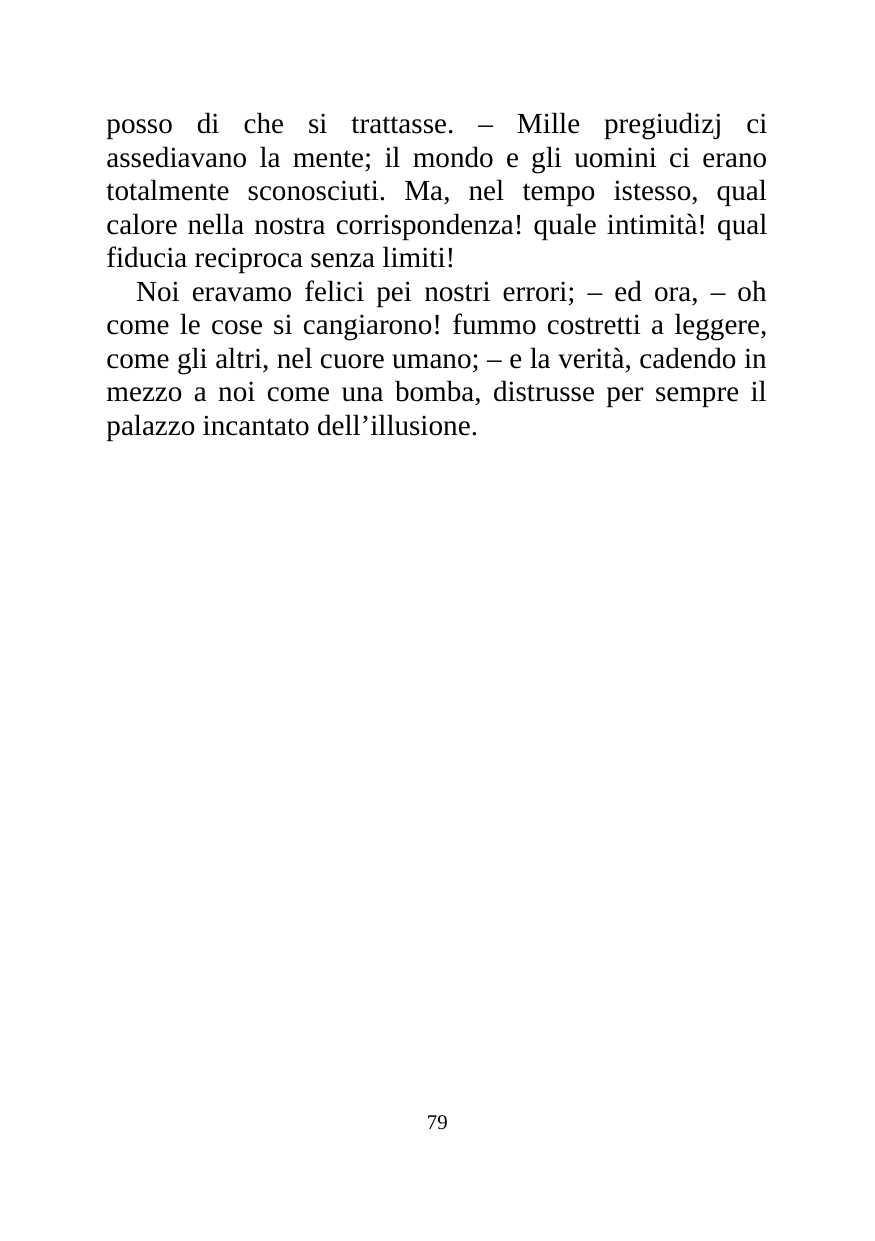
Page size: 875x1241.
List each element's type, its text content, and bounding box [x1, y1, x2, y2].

text posso di che si trattasse. – Mille pregiudizj ci assediavano la mente; il mondo e gli uomini ci erano totalmente sconosciuti. Ma, nel tempo istesso, qual calore nella nostra corrispondenza! quale intimità! qual fiducia reciproca senza limiti! [106, 106, 768, 274]
text Noi eravamo felici pei nostri errori; – ed ora, – oh come le cose si cangiarono! fummo costretti a leggere, come gli altri, nel cuore umano; – e la verità, cadendo in mezzo a noi come una bomba, distrusse per sempre il palazzo incantato dell’illusione. [106, 274, 768, 442]
